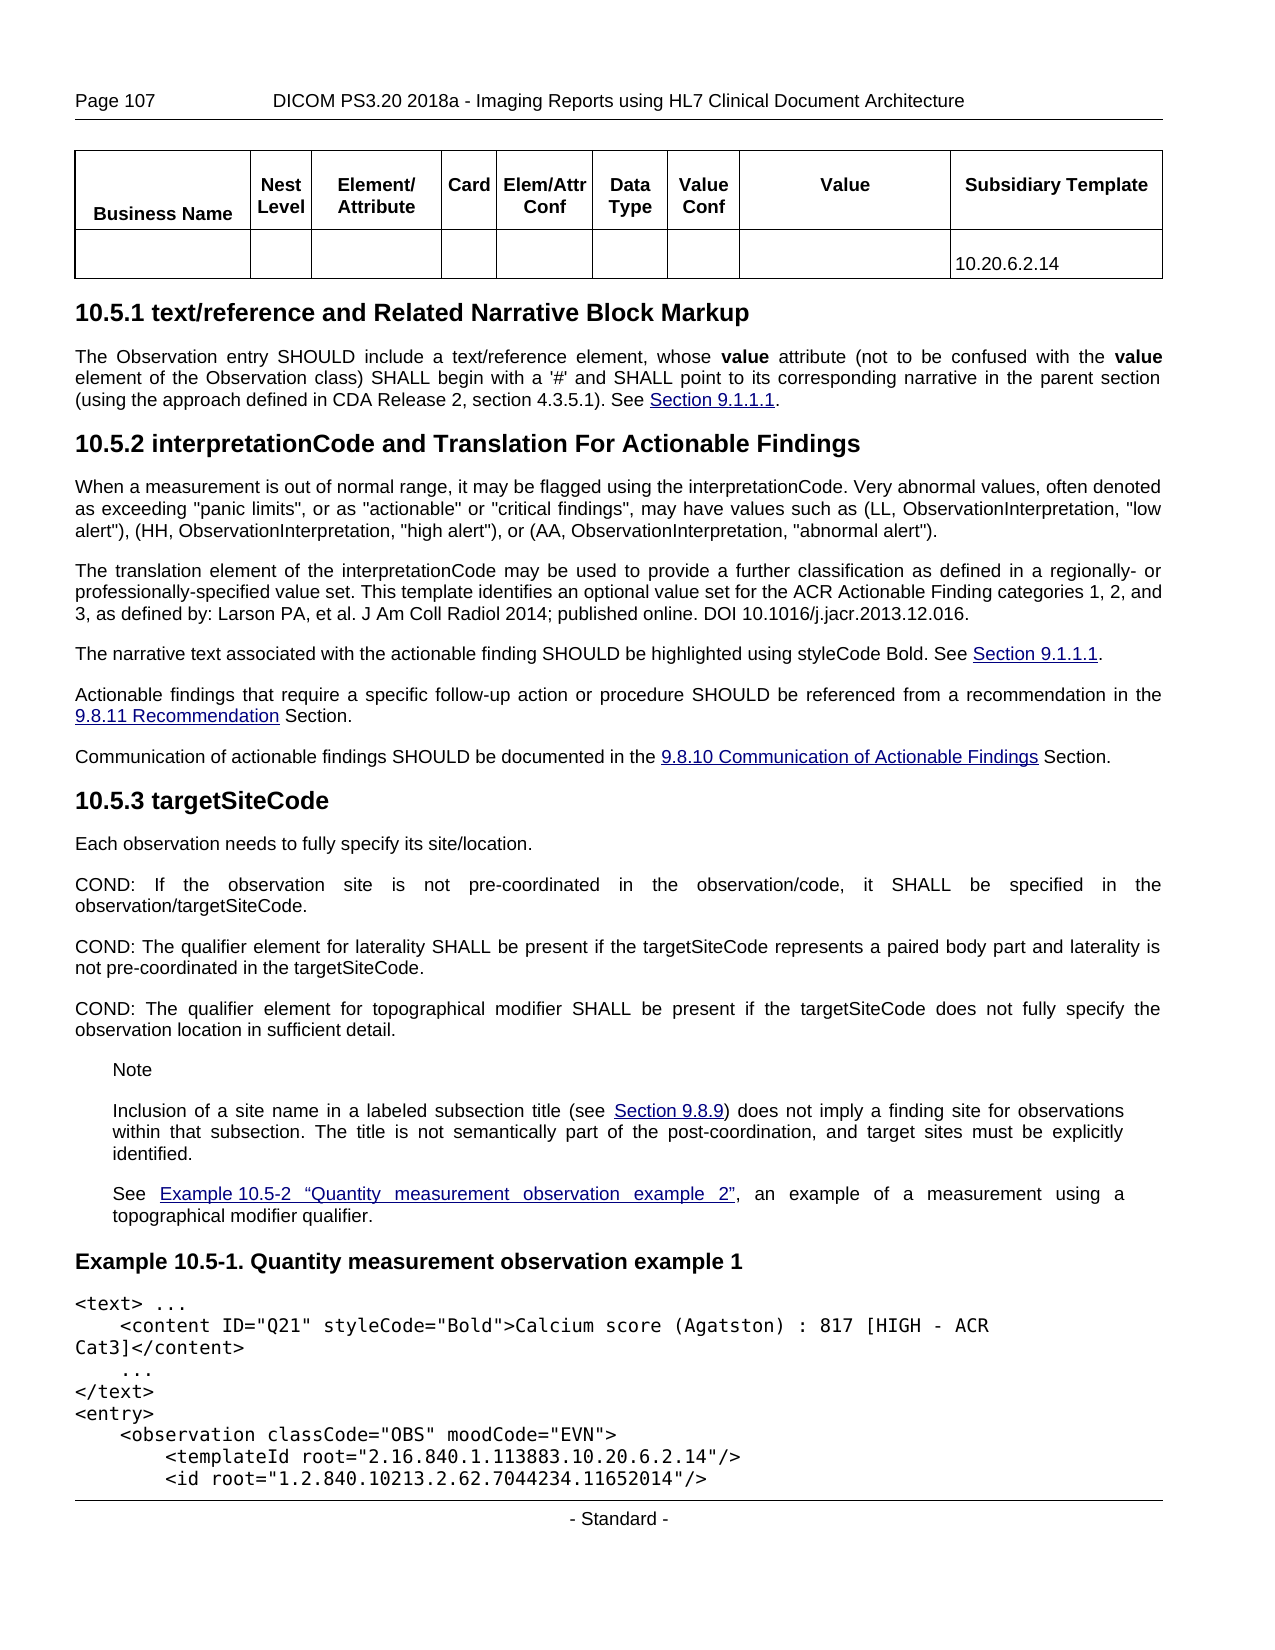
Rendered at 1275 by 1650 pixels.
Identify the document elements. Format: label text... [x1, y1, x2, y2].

text Example 10.5-1. Quantity measurement observation example 1 [75, 1248, 1162, 1274]
text The narrative text associated with the actionable finding SHOULD be highlighted using styleCode Bold. See Section 9.1.1.1. [75, 643, 1162, 665]
table_header Card [442, 151, 496, 228]
table_cell [593, 230, 667, 278]
text Inclusion of a site name in a labeled subsection title (see Section 9.8.9) does not imply a finding site for observations within that subsection. The title is not semantically part of the post-coordination, and target sites must be explicitly identified. [112, 1099, 1125, 1164]
text See Example 10.5-2 “Quantity measurement observation example 2”, an example of a measurement using a topographical modifier qualifier. [112, 1183, 1125, 1226]
text Note [112, 1059, 1125, 1081]
text When a measurement is out of normal range, it may be flagged using the interpretationCode. Very abnormal values, often denoted as exceeding "panic limits", or as "actionable" or "critical findings", may have values such as (LL, ObservationInterpretation, "low alert"), (HH, ObservationInterpretation, "high alert"), or (AA, ObservationInterpretation, "abnormal alert"). [75, 476, 1162, 541]
text Actionable findings that require a specific follow-up action or procedure SHOULD be referenced from a recommendation in the 9.8.11 Recommendation Section. [75, 683, 1162, 727]
table_cell [76, 230, 250, 278]
text COND: The qualifier element for topographical modifier SHALL be present if the targetSiteCode does not fully specify the observation location in sufficient detail. [75, 997, 1162, 1040]
text Communication of actionable findings SHOULD be documented in the 9.8.10 Communication of Actionable Findings Section. [75, 745, 1162, 767]
table_header Subsidiary Template [951, 151, 1162, 228]
text COND: If the observation site is not pre-coordinated in the observation/code, it SHALL be specified in the observation/targetSiteCode. [75, 873, 1162, 917]
text The Observation entry SHOULD include a text/reference element, whose value attribute (not to be confused with the value element of the Observation class) SHALL begin with a '#' and SHALL point to its corresponding narrative in the parent section (using the approach defined in CDA Release 2, section 4.3.5.1). See Section 9.1.1.1. [75, 345, 1162, 410]
text <text> ... <content ID="Q21" styleCode="Bold">Calcium score (Agatston) : 817 [HIGH - ACR Cat3]</content> ... </text> <entry> <observation classCode="OBS" moodCode="EVN"> <templateId root="2.16.840.1.113883.10.20.6.2.14"/> <id root="1.2.840.10213.2.62.7044234.11652014"/> [75, 1293, 1162, 1490]
table_cell [668, 230, 739, 278]
table_cell 10.20.6.2.14 [951, 230, 1162, 278]
table_header Data Type [593, 151, 667, 228]
table_header Elem/Attr Conf [497, 151, 592, 228]
table_cell [442, 230, 496, 278]
table_header Value [740, 151, 950, 228]
text The translation element of the interpretationCode may be used to provide a further classification as defined in a regionally- or professionally-specified value set. This template identifies an optional value set for the ACR Actionable Finding categories 1, 2, and 3, as defined by: Larson PA, et al. J Am Coll Radiol 2014; published online. DOI 10.1016/j.jacr.2013.12.016. [75, 560, 1162, 624]
table_cell [740, 230, 950, 278]
table_cell [312, 230, 441, 278]
table_cell [251, 230, 311, 278]
table_header Business Name [76, 151, 250, 228]
text 10.5.2 interpretationCode and Translation For Actionable Findings [75, 429, 1162, 458]
table_header Element/​Attribute [312, 151, 441, 228]
text 10.5.1 text/reference and Related Narrative Block Markup [75, 298, 1162, 327]
text 10.5.3 targetSiteCode [75, 786, 1162, 814]
text COND: The qualifier element for laterality SHALL be present if the targetSiteCode represents a paired body part and laterality is not pre-coordinated in the targetSiteCode. [75, 935, 1162, 978]
text Each observation needs to fully specify its site/location. [75, 833, 1162, 855]
table_cell [497, 230, 592, 278]
table_header Nest Level [251, 151, 311, 228]
table_header Value Conf [668, 151, 739, 228]
